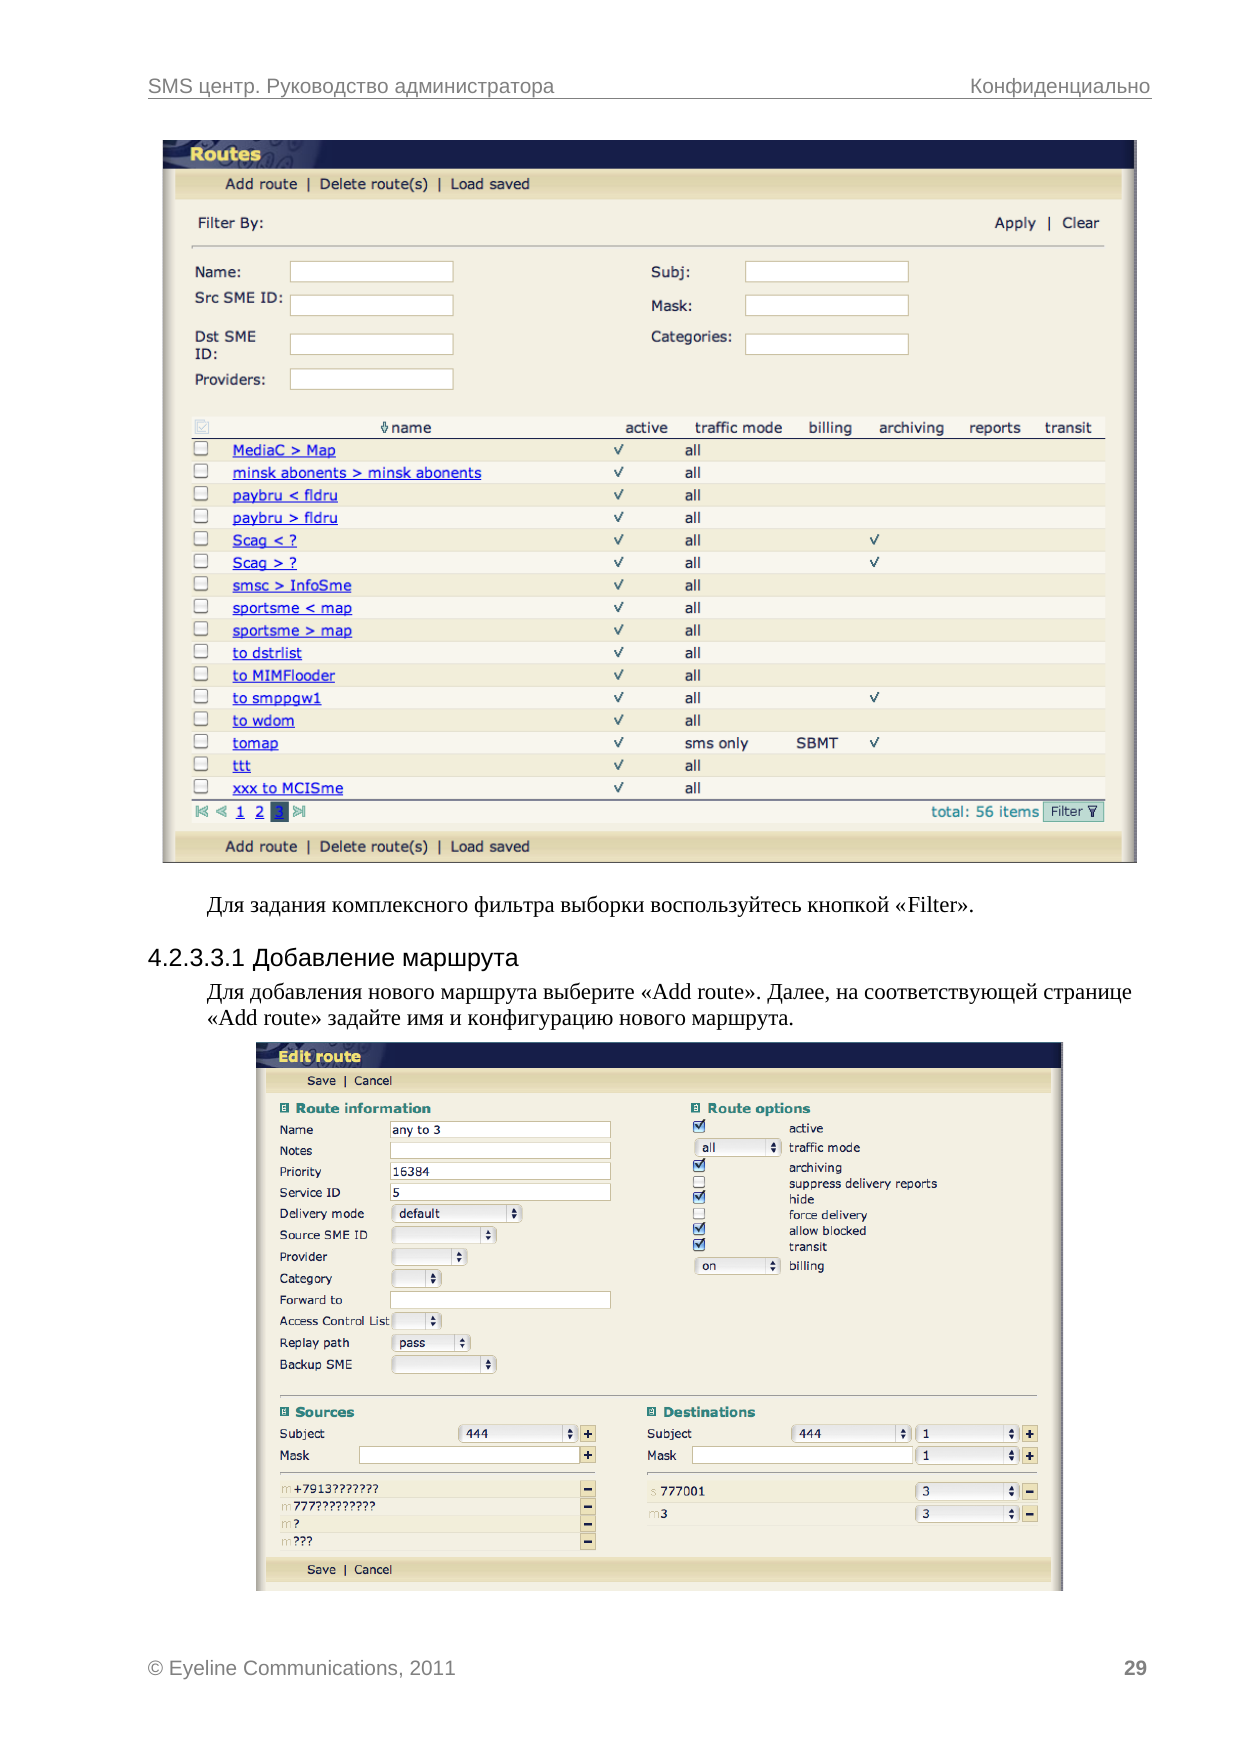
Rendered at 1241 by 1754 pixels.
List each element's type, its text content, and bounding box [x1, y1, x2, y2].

text Для добавления нового маршрута выберите «Add route». Далее, на соответствующей странице «Add route» задайте имя и конфигурацию нового маршрута. [207, 978, 1152, 1031]
picture [256, 1042, 1064, 1591]
picture [162, 140, 1137, 863]
text Для задания комплексного фильтра выборки воспользуйтесь кнопкой «Filter». [162, 127, 1152, 918]
subtitle Добавление маршрута [148, 943, 1152, 972]
